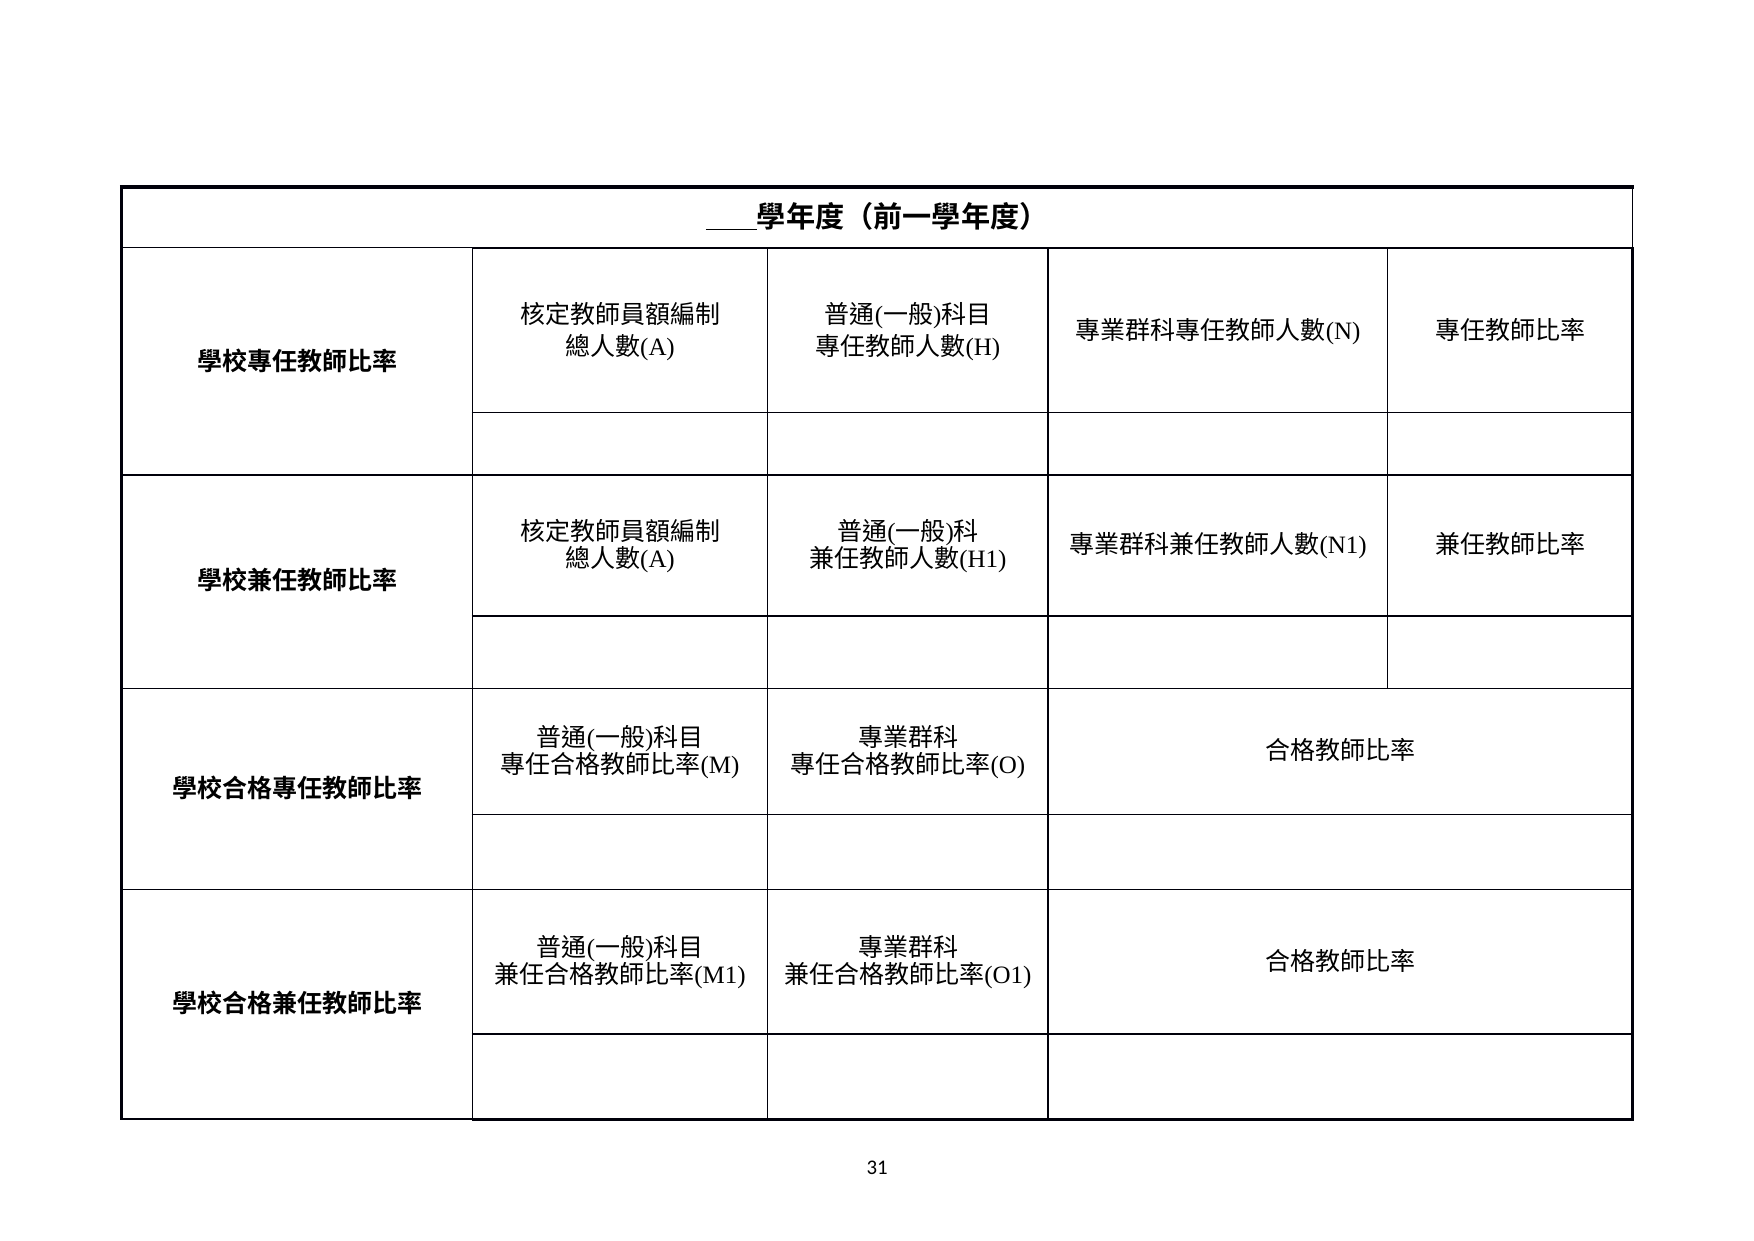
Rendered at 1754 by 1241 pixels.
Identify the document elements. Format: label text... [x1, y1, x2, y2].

table_cell 普通(一般)科目 專任合格教師比率(M) [473, 689, 767, 813]
table_header 學年度（前一學年度） [123, 189, 1632, 247]
table_cell 核定教師員額編制 總人數(A) [473, 476, 767, 615]
table_cell 普通(一般)科目 兼任合格教師比率(M1) [473, 890, 767, 1033]
table_cell [473, 815, 767, 889]
table_cell 兼任教師比率 [1388, 476, 1631, 615]
table_cell [768, 815, 1047, 889]
table_cell [1388, 617, 1631, 688]
table_cell [1388, 413, 1631, 474]
table_cell [1049, 413, 1387, 474]
table_cell 學校合格專任教師比率 [123, 689, 472, 889]
table_cell 專任教師比率 [1388, 249, 1631, 412]
table_cell 學校兼任教師比率 [123, 476, 472, 688]
table_cell [473, 1035, 767, 1118]
table_cell 學校專任教師比率 [123, 248, 472, 474]
table_cell [1049, 815, 1631, 889]
table_cell [768, 617, 1047, 688]
table_cell [768, 413, 1047, 474]
table_cell [768, 1035, 1047, 1118]
table_cell [1049, 617, 1387, 688]
table_cell 合格教師比率 [1049, 689, 1631, 813]
table_cell 合格教師比率 [1049, 890, 1631, 1033]
table_cell 專業群科專任教師人數(N) [1049, 249, 1387, 412]
table_cell 普通(一般)科目 專任教師人數(H) [768, 249, 1047, 412]
table_cell 普通(一般)科 兼任教師人數(H1) [768, 476, 1047, 615]
table_cell [473, 413, 767, 474]
table_cell [473, 617, 767, 688]
table_cell [1049, 1035, 1631, 1118]
table_cell 專業群科兼任教師人數(N1) [1049, 476, 1387, 615]
table_cell 核定教師員額編制 總人數(A) [473, 249, 767, 412]
table_cell 學校合格兼任教師比率 [123, 890, 472, 1118]
table_cell 專業群科 兼任合格教師比率(O1) [768, 890, 1047, 1033]
table_cell 專業群科 專任合格教師比率(O) [768, 689, 1047, 813]
